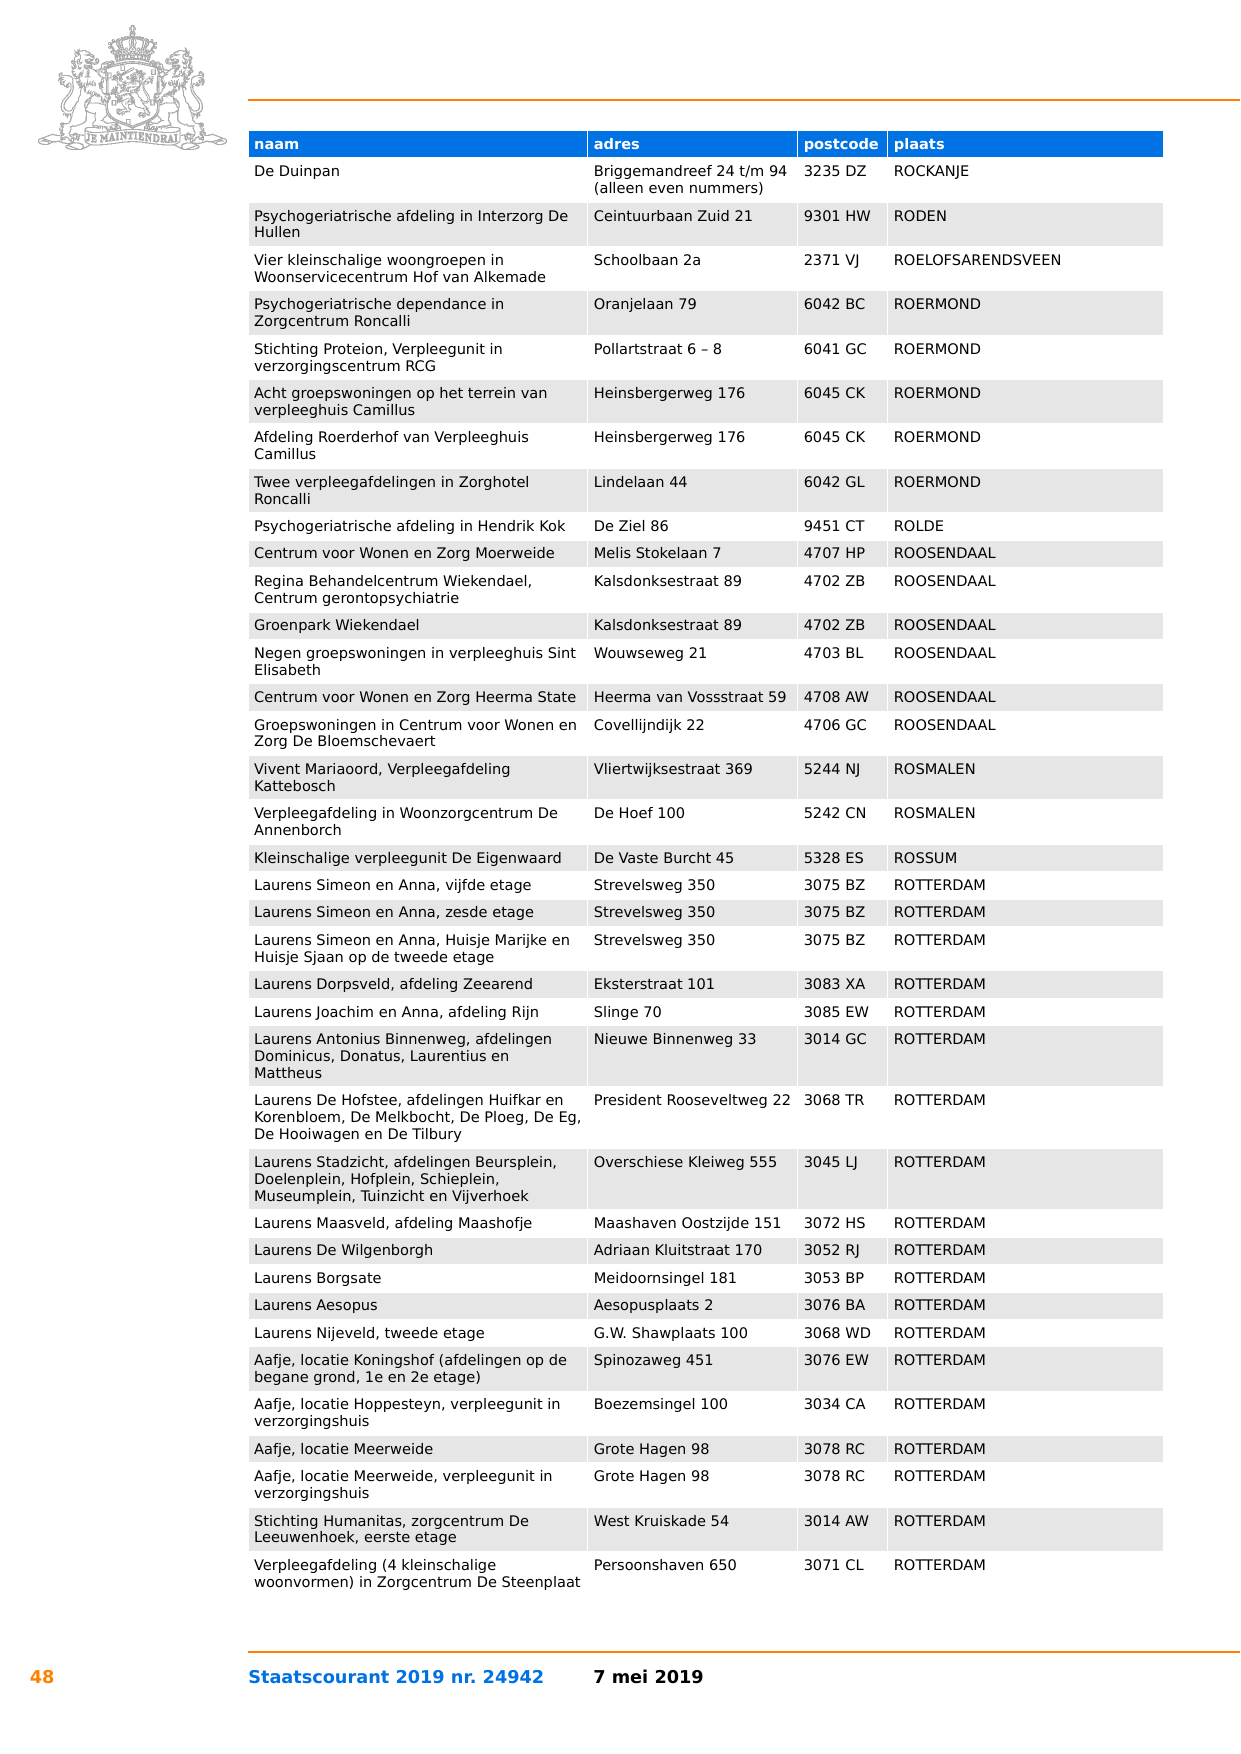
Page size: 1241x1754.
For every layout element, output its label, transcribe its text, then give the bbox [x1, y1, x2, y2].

table_cell ROTTERDAM [888, 1265, 1163, 1291]
table_cell Aafje, locatie Hoppesteyn, verpleegunit in verzorgingshuis [249, 1392, 587, 1435]
table_cell Ceintuurbaan Zuid 21 [588, 203, 797, 246]
table_cell Grote Hagen 98 [588, 1436, 797, 1462]
table_cell 5242 CN [798, 800, 887, 844]
table_cell ROERMOND [888, 469, 1163, 512]
table_cell 4702 ZB [798, 568, 887, 611]
table_cell 3014 AW [798, 1508, 887, 1551]
table_cell ROERMOND [888, 425, 1163, 468]
table_cell Laurens De Hofstee, afdelingen Huifkar en Korenbloem, De Melkbocht, De Ploeg, De Eg, De Hooiwagen en De Tilbury [249, 1088, 587, 1148]
table_cell ROERMOND [888, 380, 1163, 423]
table_cell 3014 GC [798, 1026, 887, 1086]
table_cell Persoonshaven 650 [588, 1552, 797, 1595]
table_cell 3053 BP [798, 1265, 887, 1291]
picture [38, 25, 227, 150]
table_cell ROSSUM [888, 845, 1163, 871]
table_cell 3075 BZ [798, 900, 887, 926]
table_cell 3085 EW [798, 999, 887, 1025]
table_cell Stichting Humanitas, zorgcentrum De Leeuwenhoek, eerste etage [249, 1508, 587, 1551]
table_cell Stichting Proteion, Verpleegunit in verzorgingscentrum RCG [249, 336, 587, 379]
table_cell ROTTERDAM [888, 1347, 1163, 1391]
table_cell 3078 RC [798, 1463, 887, 1507]
table_cell 3045 LJ [798, 1149, 887, 1209]
table_cell 4703 BL [798, 640, 887, 683]
table_cell ROOSENDAAL [888, 684, 1163, 711]
table_cell ROTTERDAM [888, 1210, 1163, 1237]
table_cell Aafje, locatie Koningshof (afdelingen op de begane grond, 1e en 2e etage) [249, 1347, 587, 1391]
table_cell 6042 GL [798, 469, 887, 512]
table_cell Maashaven Oostzijde 151 [588, 1210, 797, 1237]
table_cell Vivent Mariaoord, Verpleegafdeling Kattebosch [249, 756, 587, 799]
table_cell ROELOFSARENDSVEEN [888, 247, 1163, 290]
table_header plaats [888, 131, 1163, 157]
table_cell Melis Stokelaan 7 [588, 541, 797, 567]
table_cell 3075 BZ [798, 927, 887, 970]
table_cell Heinsbergerweg 176 [588, 425, 797, 468]
table_cell De Ziel 86 [588, 513, 797, 540]
table_cell 6045 CK [798, 425, 887, 468]
table_cell 3034 CA [798, 1392, 887, 1435]
table_cell Aafje, locatie Meerweide [249, 1436, 587, 1462]
table_cell Boezemsingel 100 [588, 1392, 797, 1435]
table_cell Eksterstraat 101 [588, 971, 797, 998]
table_cell 2371 VJ [798, 247, 887, 290]
table_cell Verpleegafdeling in Woonzorgcentrum De Annenborch [249, 800, 587, 844]
table_cell 4707 HP [798, 541, 887, 567]
table_cell 3083 XA [798, 971, 887, 998]
table_cell 6045 CK [798, 380, 887, 423]
table_cell Laurens Aesopus [249, 1293, 587, 1319]
table_cell Laurens De Wilgenborgh [249, 1238, 587, 1264]
table_cell 4708 AW [798, 684, 887, 711]
table_cell Strevelsweg 350 [588, 927, 797, 970]
table_cell ROOSENDAAL [888, 640, 1163, 683]
table_cell ROERMOND [888, 336, 1163, 379]
table_cell Kleinschalige verpleegunit De Eigenwaard [249, 845, 587, 871]
table_cell Centrum voor Wonen en Zorg Moerweide [249, 541, 587, 567]
table_cell ROTTERDAM [888, 927, 1163, 970]
table_cell 4702 ZB [798, 613, 887, 639]
table_cell 3076 EW [798, 1347, 887, 1391]
table_cell Aesopusplaats 2 [588, 1293, 797, 1319]
table_cell ROTTERDAM [888, 1436, 1163, 1462]
table_cell 3068 TR [798, 1088, 887, 1148]
table_cell West Kruiskade 54 [588, 1508, 797, 1551]
table_cell G.W. Shawplaats 100 [588, 1320, 797, 1346]
table_cell RODEN [888, 203, 1163, 246]
table_cell Psychogeriatrische afdeling in Hendrik Kok [249, 513, 587, 540]
table_cell 3076 BA [798, 1293, 887, 1319]
table_cell Acht groepswoningen op het terrein van verpleeghuis Camillus [249, 380, 587, 423]
table_cell Covellijndijk 22 [588, 712, 797, 755]
table_cell Afdeling Roerderhof van Verpleeghuis Camillus [249, 425, 587, 468]
table_cell Kalsdonksestraat 89 [588, 613, 797, 639]
table_cell ROTTERDAM [888, 1463, 1163, 1507]
table_cell Kalsdonksestraat 89 [588, 568, 797, 611]
table_cell Heinsbergerweg 176 [588, 380, 797, 423]
table_cell 5328 ES [798, 845, 887, 871]
table_cell ROTTERDAM [888, 872, 1163, 898]
table_cell ROSMALEN [888, 800, 1163, 844]
table_cell ROTTERDAM [888, 1293, 1163, 1319]
table_cell ROTTERDAM [888, 1149, 1163, 1209]
table_cell Psychogeriatrische afdeling in Interzorg De Hullen [249, 203, 587, 246]
table_cell Vier kleinschalige woongroepen in Woonservicecentrum Hof van Alkemade [249, 247, 587, 290]
table_cell Laurens Simeon en Anna, zesde etage [249, 900, 587, 926]
table_cell Verpleegafdeling (4 kleinschalige woonvormen) in Zorgcentrum De Steenplaat [249, 1552, 587, 1595]
table_cell ROTTERDAM [888, 1238, 1163, 1264]
table_cell 3078 RC [798, 1436, 887, 1462]
table_cell 9451 CT [798, 513, 887, 540]
table_cell Laurens Antonius Binnenweg, afdelingen Dominicus, Donatus, Laurentius en Mattheus [249, 1026, 587, 1086]
table_cell ROTTERDAM [888, 1026, 1163, 1086]
table_cell Groepswoningen in Centrum voor Wonen en Zorg De Bloemschevaert [249, 712, 587, 755]
table_cell Pollartstraat 6 – 8 [588, 336, 797, 379]
table_cell Briggemandreef 24 t/m 94 (alleen even nummers) [588, 158, 797, 202]
table_cell Groenpark Wiekendael [249, 613, 587, 639]
table_cell Slinge 70 [588, 999, 797, 1025]
table_cell ROERMOND [888, 291, 1163, 335]
table_cell 5244 NJ [798, 756, 887, 799]
table_cell Oranjelaan 79 [588, 291, 797, 335]
table_cell 3068 WD [798, 1320, 887, 1346]
table_cell Schoolbaan 2a [588, 247, 797, 290]
table_cell ROTTERDAM [888, 971, 1163, 998]
table_cell 3052 RJ [798, 1238, 887, 1264]
table_header naam [249, 131, 587, 157]
table_cell Grote Hagen 98 [588, 1463, 797, 1507]
table_header postcode [798, 131, 887, 157]
table_cell Negen groepswoningen in verpleeghuis Sint Elisabeth [249, 640, 587, 683]
table_cell Twee verpleegafdelingen in Zorghotel Roncalli [249, 469, 587, 512]
table_cell De Duinpan [249, 158, 587, 202]
table_cell ROTTERDAM [888, 1088, 1163, 1148]
table_header adres [588, 131, 797, 157]
table_cell 3071 CL [798, 1552, 887, 1595]
table_cell ROTTERDAM [888, 1320, 1163, 1346]
table_cell 3235 DZ [798, 158, 887, 202]
table_cell Laurens Nijeveld, tweede etage [249, 1320, 587, 1346]
table_cell Strevelsweg 350 [588, 872, 797, 898]
table_cell ROSMALEN [888, 756, 1163, 799]
table_cell Spinozaweg 451 [588, 1347, 797, 1391]
table_cell De Hoef 100 [588, 800, 797, 844]
table_cell ROTTERDAM [888, 900, 1163, 926]
table_cell Meidoornsingel 181 [588, 1265, 797, 1291]
table_cell Laurens Borgsate [249, 1265, 587, 1291]
table_cell Adriaan Kluitstraat 170 [588, 1238, 797, 1264]
table_cell Nieuwe Binnenweg 33 [588, 1026, 797, 1086]
table_cell Strevelsweg 350 [588, 900, 797, 926]
table_cell Laurens Dorpsveld, afdeling Zeearend [249, 971, 587, 998]
table_cell Regina Behandelcentrum Wiekendael, Centrum gerontopsychiatrie [249, 568, 587, 611]
table_cell ROLDE [888, 513, 1163, 540]
table_cell Heerma van Vossstraat 59 [588, 684, 797, 711]
table_cell 3075 BZ [798, 872, 887, 898]
table_cell 4706 GC [798, 712, 887, 755]
table_cell Laurens Joachim en Anna, afdeling Rijn [249, 999, 587, 1025]
table_cell President Rooseveltweg 22 [588, 1088, 797, 1148]
table_cell 6042 BC [798, 291, 887, 335]
table_cell ROOSENDAAL [888, 541, 1163, 567]
table_cell Aafje, locatie Meerweide, verpleegunit in verzorgingshuis [249, 1463, 587, 1507]
table_cell 9301 HW [798, 203, 887, 246]
table_cell ROTTERDAM [888, 1508, 1163, 1551]
table_cell ROTTERDAM [888, 1392, 1163, 1435]
table_cell Vliertwijksestraat 369 [588, 756, 797, 799]
table_cell ROTTERDAM [888, 999, 1163, 1025]
table_cell Laurens Maasveld, afdeling Maashofje [249, 1210, 587, 1237]
table_cell 3072 HS [798, 1210, 887, 1237]
table_cell ROTTERDAM [888, 1552, 1163, 1595]
table_cell ROOSENDAAL [888, 613, 1163, 639]
table_cell Laurens Simeon en Anna, Huisje Marijke en Huisje Sjaan op de tweede etage [249, 927, 587, 970]
table_cell Laurens Simeon en Anna, vijfde etage [249, 872, 587, 898]
table_cell Overschiese Kleiweg 555 [588, 1149, 797, 1209]
table_cell Wouwseweg 21 [588, 640, 797, 683]
table_cell ROCKANJE [888, 158, 1163, 202]
table_cell ROOSENDAAL [888, 712, 1163, 755]
table_cell Lindelaan 44 [588, 469, 797, 512]
table_cell 6041 GC [798, 336, 887, 379]
table_cell Laurens Stadzicht, afdelingen Beursplein, Doelenplein, Hofplein, Schieplein, Museumplein, Tuinzicht en Vijverhoek [249, 1149, 587, 1209]
table_cell Psychogeriatrische dependance in Zorgcentrum Roncalli [249, 291, 587, 335]
table_cell ROOSENDAAL [888, 568, 1163, 611]
table_cell Centrum voor Wonen en Zorg Heerma State [249, 684, 587, 711]
table_cell De Vaste Burcht 45 [588, 845, 797, 871]
